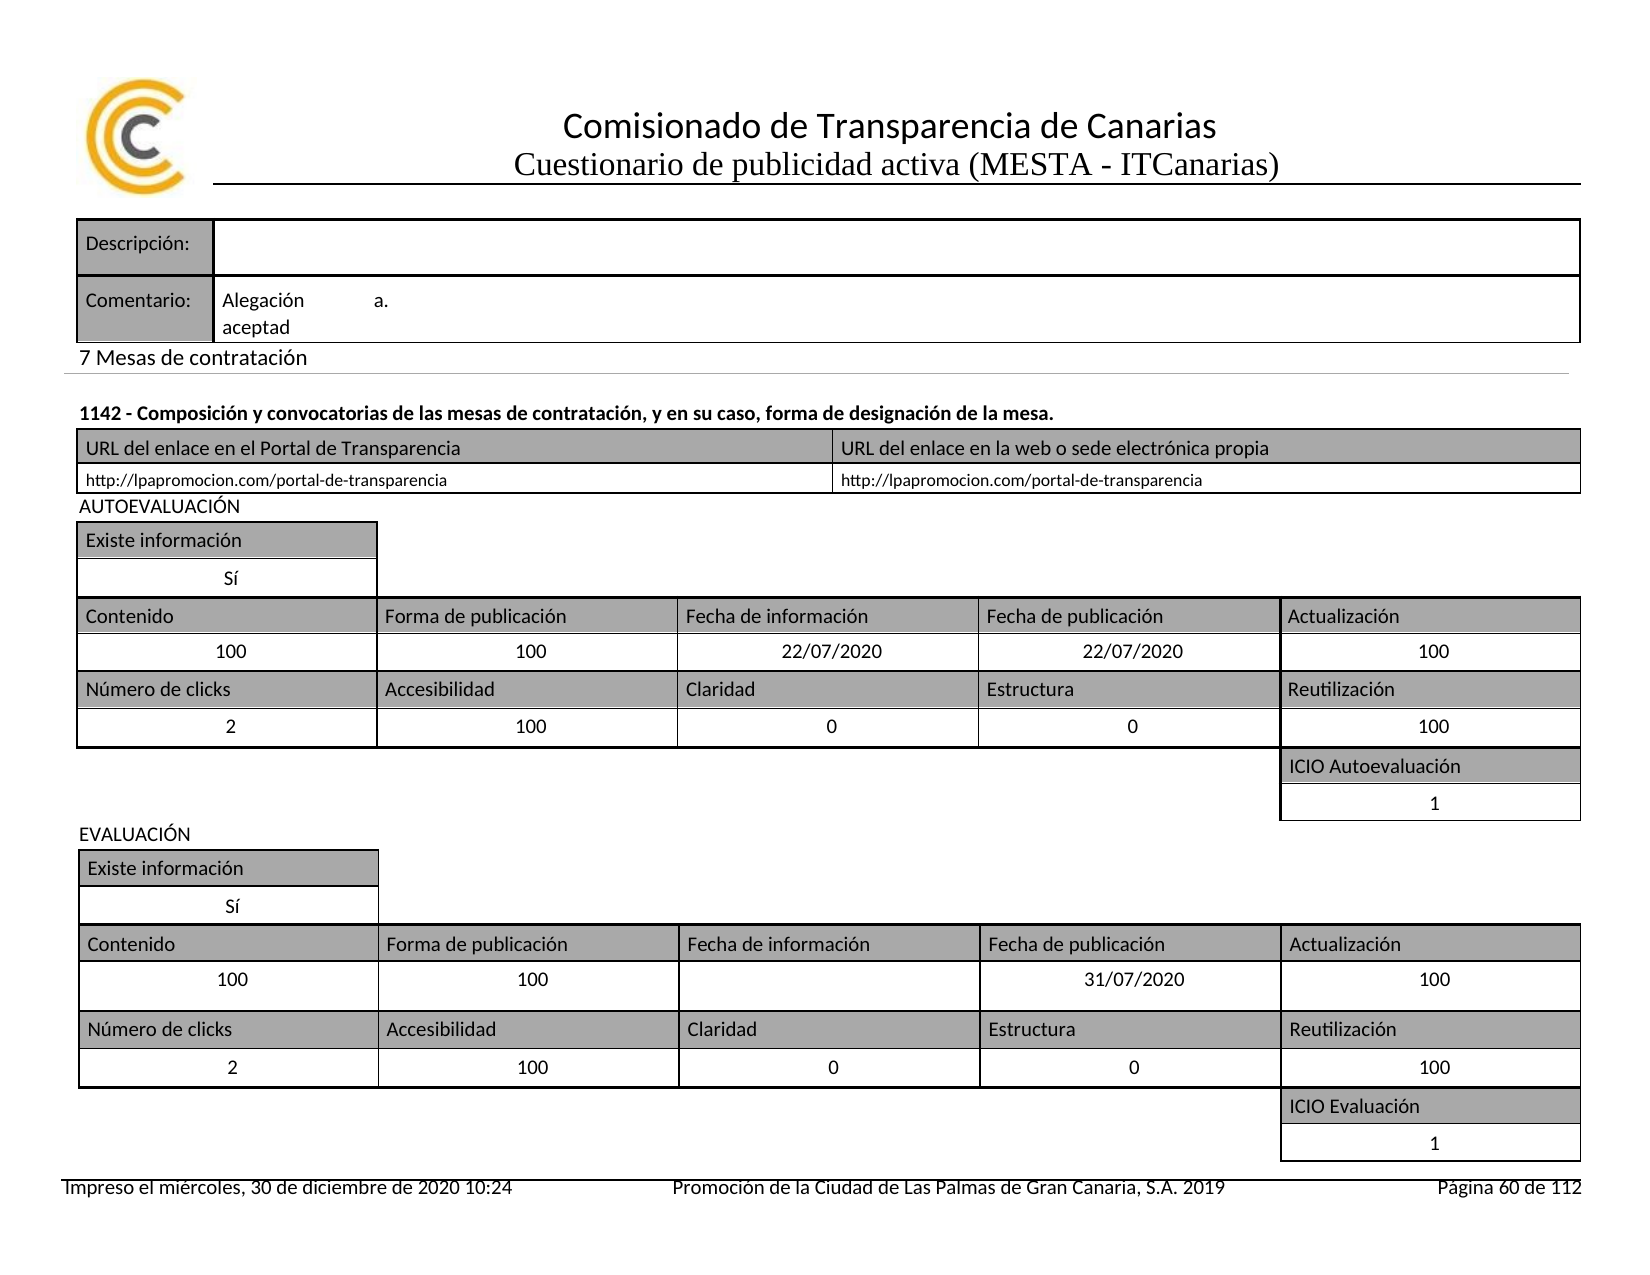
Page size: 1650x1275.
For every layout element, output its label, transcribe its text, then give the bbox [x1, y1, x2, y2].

table_cell 0 [979, 709, 1279, 746]
table_cell 2 [80, 1049, 378, 1086]
table_cell ICIO Autoevaluación [1282, 749, 1580, 782]
table_cell Accesibilidad [379, 1012, 678, 1048]
table_cell Estructura [981, 1012, 1280, 1048]
table_cell 0 [981, 1049, 1280, 1086]
table_cell http://lpapromocion.com/portal-de-transparencia [78, 464, 832, 492]
table_cell [678, 277, 1579, 341]
table_header [379, 849, 679, 923]
table_cell [679, 1089, 980, 1160]
table_cell 100 [80, 962, 378, 1010]
table_cell [79, 1089, 378, 1160]
table_cell Fecha de publicación [979, 599, 1279, 632]
table_cell 31/07/2020 [981, 962, 1280, 1010]
table_cell Sí [78, 559, 376, 596]
table_cell Fecha de publicación [981, 926, 1280, 960]
table_cell Reutilización [1282, 672, 1580, 707]
table_cell Reutilización [1282, 1012, 1580, 1048]
table_cell Contenido [78, 599, 376, 632]
table_cell [979, 749, 1279, 820]
table_cell Número de clicks [80, 1012, 378, 1048]
table_cell Contenido [80, 926, 378, 960]
table_cell 100 [1282, 1049, 1580, 1086]
table_header [1280, 521, 1580, 596]
table_cell [678, 221, 1579, 274]
text AUTOEVALUACIÓN [79, 494, 1582, 519]
table_cell Actualización [1282, 926, 1580, 960]
table_cell [980, 1089, 1280, 1160]
table_cell Fecha de información [680, 926, 979, 960]
table_header [1281, 849, 1580, 923]
table_cell [378, 1089, 679, 1160]
table_cell 100 [1282, 634, 1580, 670]
table_cell Claridad [680, 1012, 979, 1048]
table_header URL del enlace en la web o sede electrónica propia [833, 430, 1580, 462]
table_cell 100 [1282, 962, 1580, 1010]
text 1142 - Composición y convocatorias de las mesas de contratación, y en su caso, forma de designación de la mesa. [79, 400, 1576, 426]
table_cell Actualización [1282, 599, 1580, 632]
table_cell 0 [680, 1049, 979, 1086]
table_cell ICIO Evaluación [1282, 1089, 1580, 1123]
table_cell 0 [678, 709, 978, 746]
table_cell Accesibilidad [378, 672, 677, 707]
table_header Existe información [78, 523, 376, 557]
table_cell Claridad [678, 672, 978, 707]
table_cell 100 [379, 1049, 678, 1086]
table_cell [680, 962, 979, 1010]
table_cell Estructura [979, 672, 1279, 707]
table_cell 22/07/2020 [979, 634, 1279, 670]
table_cell [77, 749, 377, 820]
table_cell Sí [80, 887, 378, 923]
table_cell [678, 749, 978, 820]
table_cell a. [377, 277, 678, 341]
table_cell [215, 221, 377, 274]
table_cell Forma de publicación [379, 926, 678, 960]
table_cell http://lpapromocion.com/portal-de-transparencia [833, 464, 1580, 492]
table_cell 100 [379, 962, 678, 1010]
table_cell Forma de publicación [378, 599, 677, 632]
table_cell Descripción: [78, 221, 212, 274]
table_cell 100 [378, 634, 677, 670]
table_cell 100 [1282, 709, 1580, 746]
table_cell [377, 221, 678, 274]
table_header [980, 849, 1281, 923]
table_header [979, 521, 1280, 596]
table_cell 100 [378, 709, 677, 746]
table_cell 1 [1282, 1124, 1580, 1160]
table_cell 100 [78, 634, 376, 670]
table_cell Fecha de información [678, 599, 978, 632]
table_header Existe información [80, 851, 378, 885]
subtitle 7 Mesas de contratación [79, 343, 1582, 371]
table_cell 2 [78, 709, 376, 746]
text EVALUACIÓN [79, 821, 1582, 847]
table_cell Comentario: [78, 277, 212, 341]
table_header [679, 849, 980, 923]
table_header URL del enlace en el Portal de Transparencia [78, 430, 832, 462]
table_header [678, 521, 978, 596]
table_header [378, 521, 677, 596]
table_cell Número de clicks [78, 672, 376, 707]
table_cell Alegación aceptad [215, 277, 377, 341]
table_cell [377, 749, 677, 820]
table_cell 22/07/2020 [678, 634, 978, 670]
table_cell 1 [1282, 784, 1580, 820]
